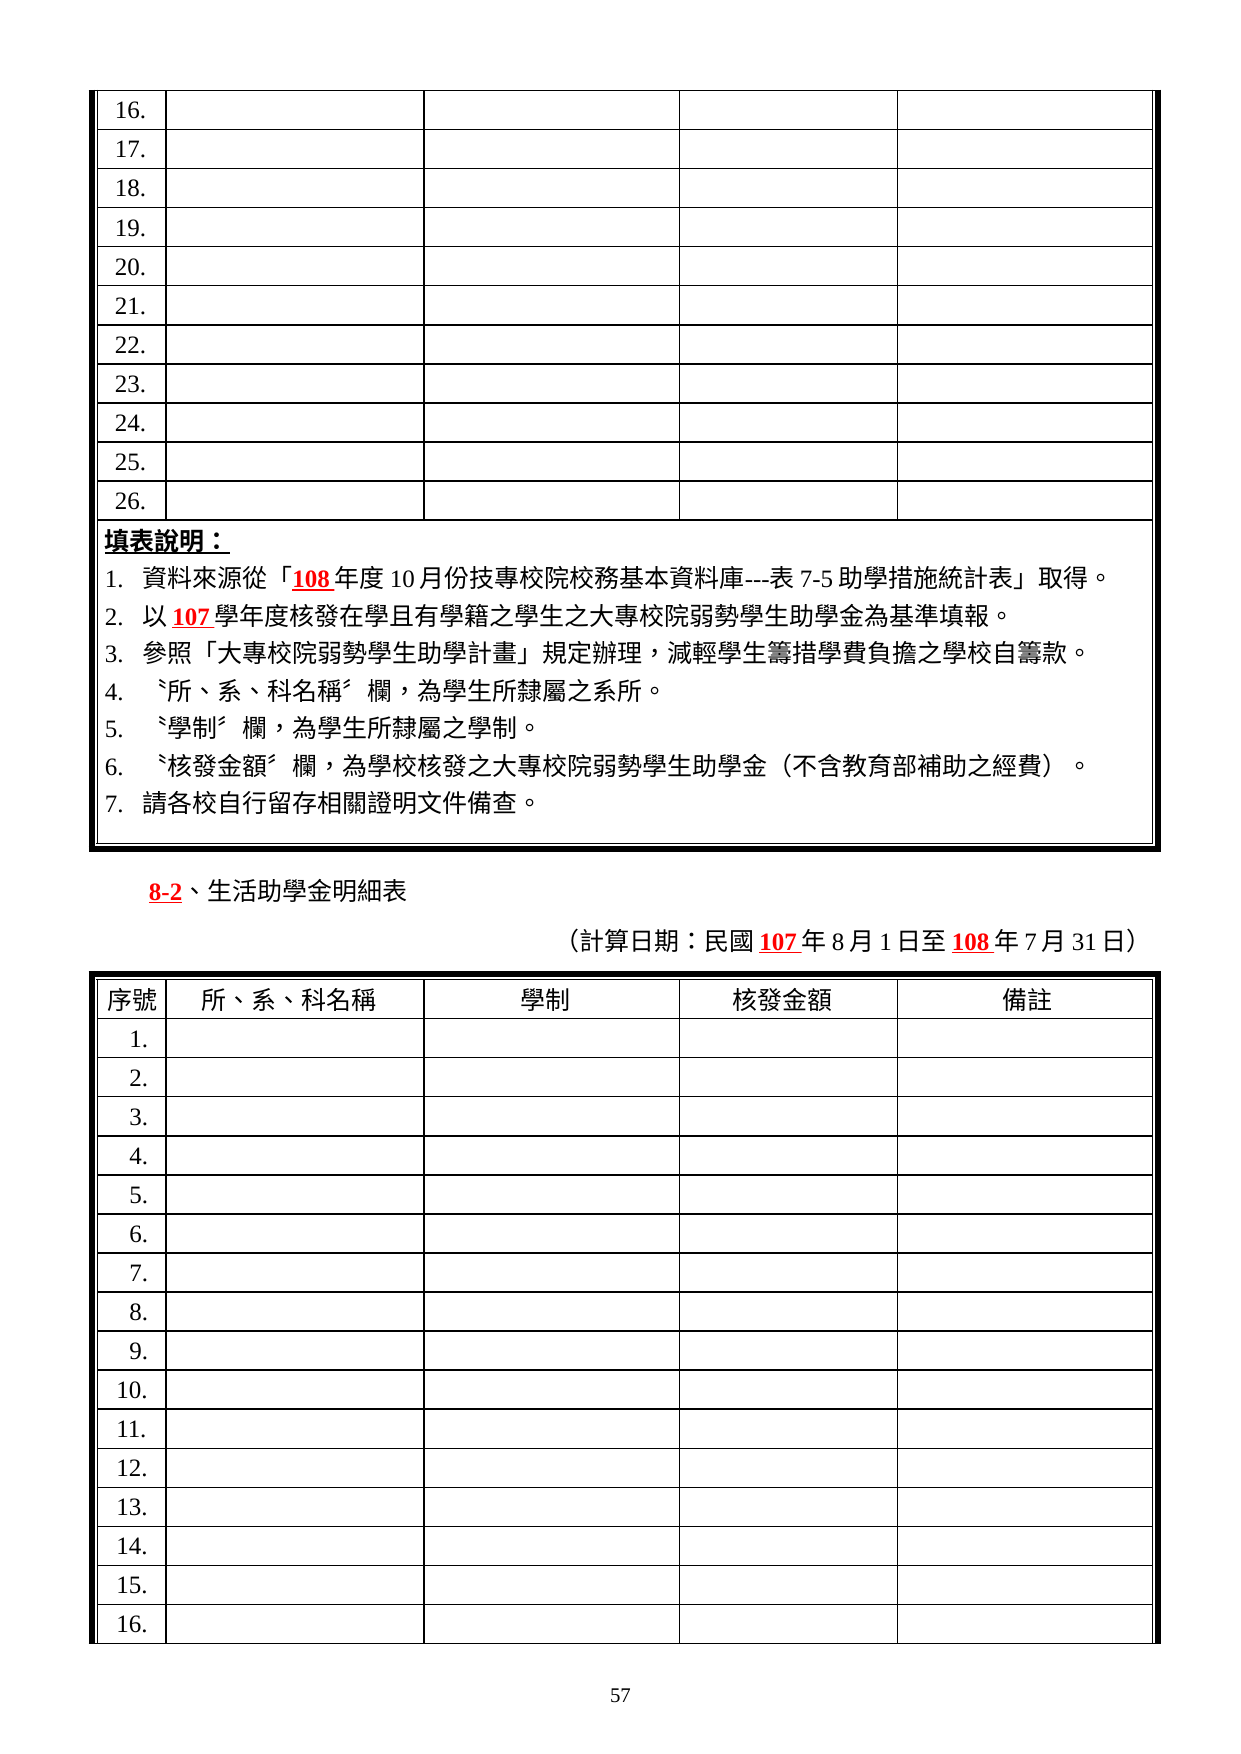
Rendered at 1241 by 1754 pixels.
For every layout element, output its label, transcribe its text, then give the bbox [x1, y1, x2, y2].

table_cell [680, 247, 897, 285]
table_cell [425, 1137, 679, 1174]
table_cell [98, 286, 165, 324]
table_cell [898, 1371, 1152, 1408]
table_cell [898, 1410, 1152, 1447]
table_cell [680, 1449, 897, 1486]
table_cell [425, 443, 679, 480]
table_cell [680, 1605, 897, 1643]
table_cell [680, 1176, 897, 1213]
table_cell [167, 1293, 423, 1330]
table_cell [167, 1410, 423, 1447]
table_cell [425, 286, 679, 324]
table_cell [898, 1566, 1152, 1604]
table_cell [98, 1371, 165, 1408]
table_header 備註 [898, 980, 1152, 1018]
table_cell [98, 130, 165, 168]
table_cell [98, 208, 165, 246]
table_cell [680, 482, 897, 519]
table_header 學制 [425, 980, 679, 1018]
table_cell [680, 404, 897, 441]
table_cell [680, 443, 897, 480]
table_cell [425, 482, 679, 519]
table_cell [898, 1605, 1152, 1643]
table_cell [898, 443, 1152, 480]
table_cell [680, 169, 897, 207]
table_cell [98, 404, 165, 441]
table_cell [680, 1410, 897, 1447]
table_cell [680, 1254, 897, 1291]
table_cell [167, 1605, 423, 1643]
table_cell [425, 1019, 679, 1057]
table_cell [167, 1254, 423, 1291]
table_cell [167, 91, 423, 128]
table_cell [680, 326, 897, 363]
table_cell [167, 1488, 423, 1526]
table_cell [898, 286, 1152, 324]
table_cell [98, 1566, 165, 1604]
table_cell [898, 365, 1152, 402]
table_header 序號 [98, 980, 165, 1018]
table_cell [680, 1058, 897, 1096]
table_cell [425, 208, 679, 246]
table_cell [98, 1449, 165, 1486]
table_cell [425, 247, 679, 285]
table_cell [898, 1176, 1152, 1213]
table_cell [98, 1097, 165, 1135]
table_cell [167, 326, 423, 363]
table_cell [898, 130, 1152, 168]
table_cell [425, 91, 679, 128]
table_cell [680, 91, 897, 128]
table_cell [98, 1254, 165, 1291]
table_cell [425, 1058, 679, 1096]
table_cell [898, 1527, 1152, 1564]
table_cell [98, 1176, 165, 1213]
table_cell [98, 1332, 165, 1369]
table_cell [167, 1097, 423, 1135]
table_cell [167, 1019, 423, 1057]
table_cell [898, 404, 1152, 441]
table_cell [167, 208, 423, 246]
table_cell [680, 130, 897, 168]
table_cell [898, 482, 1152, 519]
table_cell [898, 1058, 1152, 1096]
table_cell [898, 326, 1152, 363]
table_cell [98, 1410, 165, 1447]
table_cell [167, 1058, 423, 1096]
table_cell [898, 1449, 1152, 1486]
table_cell 填表說明： 資料來源從「108年度10月份技專校院校務基本資料庫---表7-5助學措施統計表」取得。 以107學年度核發在學且有學籍之學生之大專校院弱勢學生助學金為基準填報。 參照「大專校院弱勢學生助學計畫」規定辦理，減輕學生籌措學費負擔之學校自籌款。 〝所、系、科名稱〞欄，為學生所隸屬之系所。 〝學制〞欄，為學生所隸屬之學制。 〝核發金額〞欄，為學校核發之大專校院弱勢學生助學金（不含教育部補助之經費）。 請各校自行留存相關證明文件備查。 [98, 521, 1152, 843]
table_cell [425, 1605, 679, 1643]
table_cell [898, 1488, 1152, 1526]
table_cell [425, 1371, 679, 1408]
table_cell [425, 169, 679, 207]
table_cell [167, 1215, 423, 1252]
table_cell [898, 169, 1152, 207]
table_cell [425, 1410, 679, 1447]
table_cell [425, 1176, 679, 1213]
table_cell [680, 208, 897, 246]
table_cell [98, 1293, 165, 1330]
table_cell [680, 1215, 897, 1252]
table_cell [898, 1332, 1152, 1369]
table_cell [98, 1527, 165, 1564]
table_cell [898, 1254, 1152, 1291]
table_cell [98, 91, 165, 128]
table_cell [680, 286, 897, 324]
table_cell [425, 1566, 679, 1604]
table_cell [425, 326, 679, 363]
table_cell [167, 482, 423, 519]
table_cell [98, 1605, 165, 1643]
table_cell [98, 1137, 165, 1174]
table_cell [425, 1254, 679, 1291]
table_cell [98, 169, 165, 207]
table_cell [167, 169, 423, 207]
table_cell [167, 1566, 423, 1604]
table_cell [167, 1449, 423, 1486]
table_cell [167, 1332, 423, 1369]
table_cell [898, 247, 1152, 285]
table_cell [167, 404, 423, 441]
table_cell [680, 1137, 897, 1174]
table_cell [680, 365, 897, 402]
table_cell [98, 365, 165, 402]
table_cell [425, 1293, 679, 1330]
table_cell [425, 1488, 679, 1526]
table_cell [425, 1449, 679, 1486]
text 8-2、生活助學金明細表 [105, 871, 1152, 908]
table_cell [167, 1371, 423, 1408]
table_cell [167, 1527, 423, 1564]
table_cell [425, 1332, 679, 1369]
table_cell [98, 443, 165, 480]
table_cell [167, 286, 423, 324]
table_cell [680, 1527, 897, 1564]
table_cell [680, 1097, 897, 1135]
table_cell [98, 482, 165, 519]
table_cell [898, 1293, 1152, 1330]
table_cell [167, 1137, 423, 1174]
table_cell [680, 1293, 897, 1330]
table_cell [425, 1097, 679, 1135]
table_cell [98, 1488, 165, 1526]
table_cell [898, 91, 1152, 128]
table_cell [680, 1371, 897, 1408]
table_cell [167, 130, 423, 168]
text （計算日期：民國107年8月1日至108年7月31日） [87, 921, 1152, 958]
table_header 核發金額 [680, 980, 897, 1018]
table_cell [98, 326, 165, 363]
table_cell [98, 1058, 165, 1096]
table_header 所、系、科名稱 [167, 980, 423, 1018]
table_cell [898, 1215, 1152, 1252]
table_cell [898, 1019, 1152, 1057]
table_cell [680, 1332, 897, 1369]
table_cell [167, 1176, 423, 1213]
table_cell [898, 1097, 1152, 1135]
table_cell [98, 1019, 165, 1057]
table_cell [680, 1566, 897, 1604]
table_cell [98, 1215, 165, 1252]
table_cell [425, 1527, 679, 1564]
table_cell [680, 1488, 897, 1526]
table_cell [167, 247, 423, 285]
table_cell [425, 1215, 679, 1252]
table_cell [680, 1019, 897, 1057]
table_cell [167, 365, 423, 402]
table_cell [898, 208, 1152, 246]
table_cell [425, 365, 679, 402]
table_cell [425, 130, 679, 168]
table_cell [98, 247, 165, 285]
table_cell [167, 443, 423, 480]
table_cell [425, 404, 679, 441]
table_cell [898, 1137, 1152, 1174]
